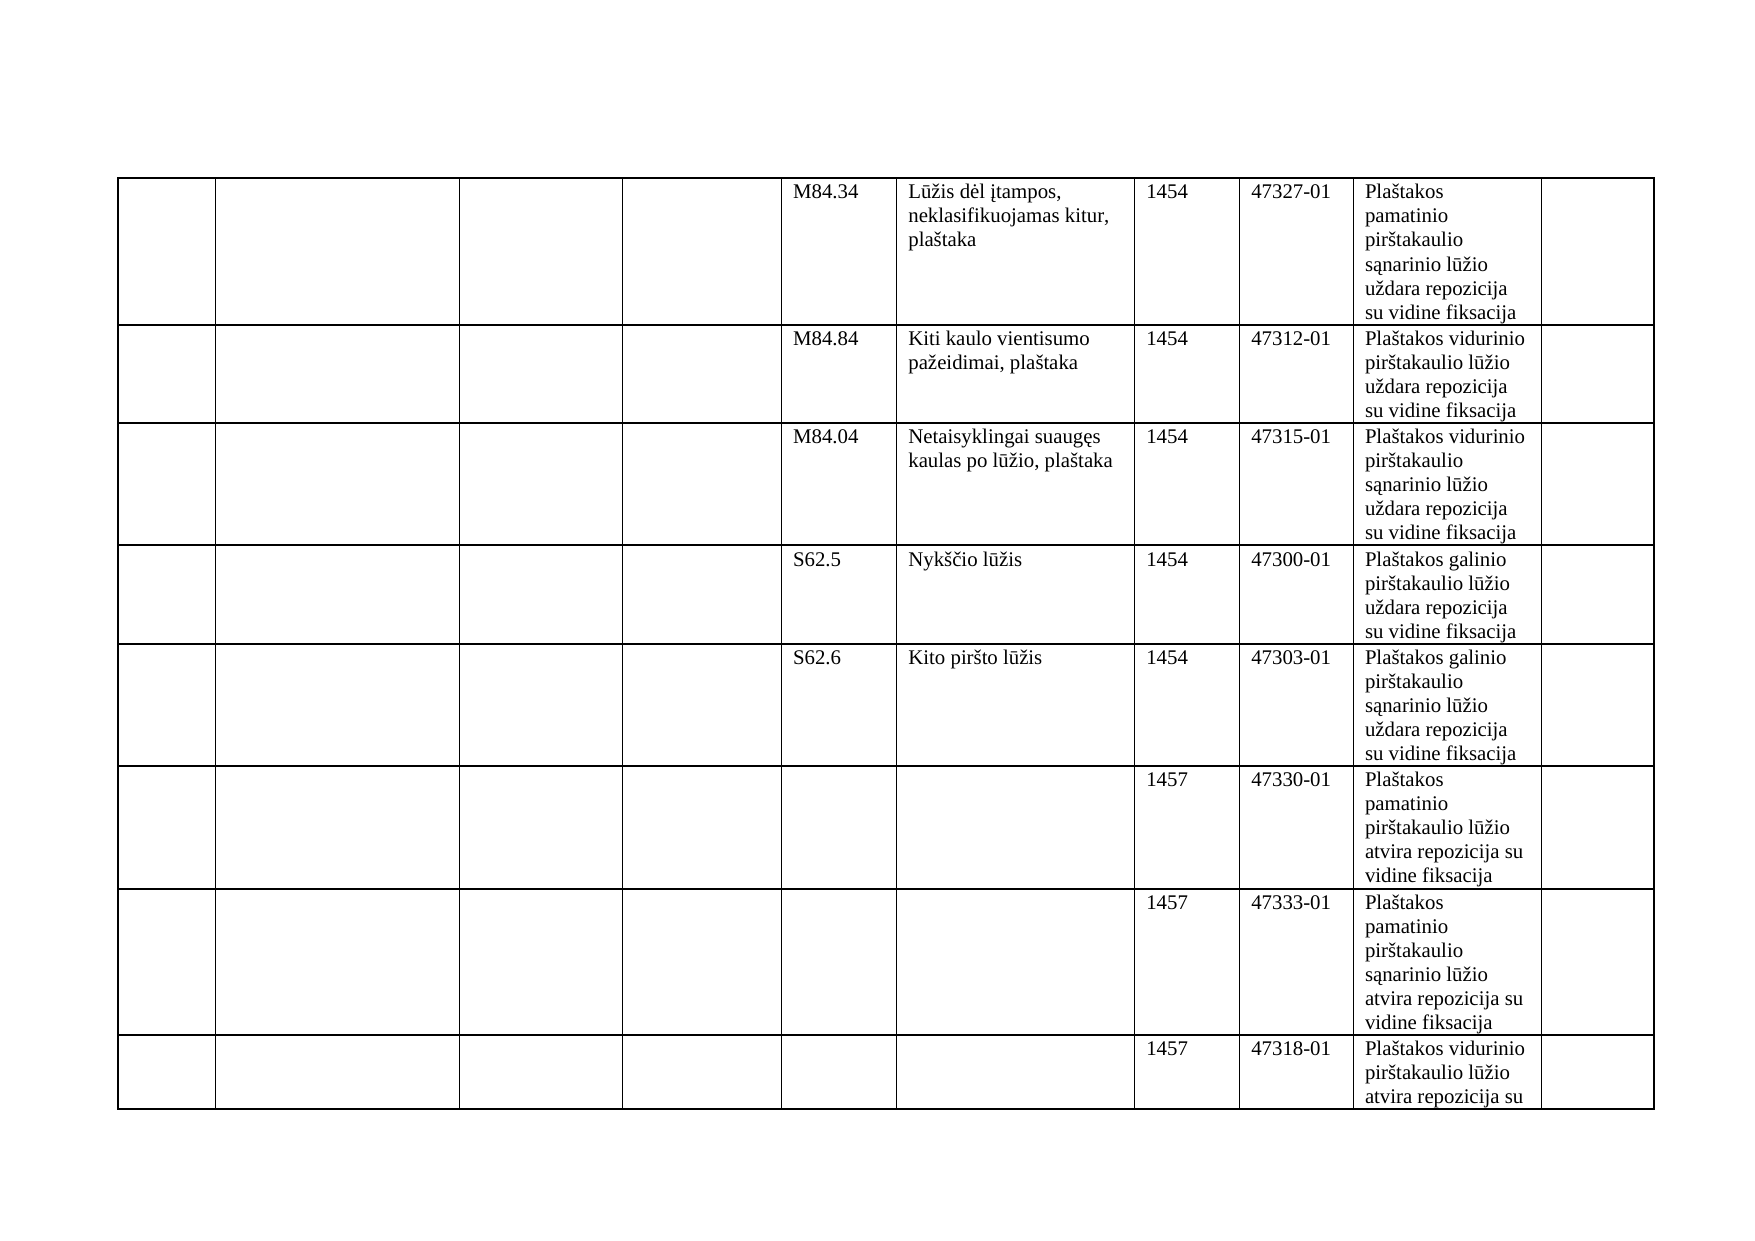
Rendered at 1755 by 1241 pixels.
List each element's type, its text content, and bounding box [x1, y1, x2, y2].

table_cell [782, 767, 896, 887]
table_cell Plaštakos vidurinio pirštakaulio lūžio atvira repozicija su [1354, 1036, 1541, 1108]
table_cell [119, 546, 215, 643]
table_cell 1457 [1135, 1036, 1239, 1108]
table_cell 1457 [1135, 890, 1239, 1034]
table_cell [119, 179, 215, 324]
table_cell [119, 1036, 215, 1108]
table_cell [119, 424, 215, 544]
table_cell 1454 [1135, 179, 1239, 324]
table_cell 47315-01 [1240, 424, 1353, 544]
table_cell [1542, 424, 1653, 544]
table_cell [216, 546, 459, 643]
table_cell [623, 645, 781, 765]
table_cell [623, 546, 781, 643]
table_cell Kiti kaulo vientisumo pažeidimai, plaštaka [897, 326, 1134, 422]
table_cell S62.5 [782, 546, 896, 643]
table_cell Netaisyklingai suaugęs kaulas po lūžio, plaštaka [897, 424, 1134, 544]
table_cell [119, 645, 215, 765]
table_cell 1454 [1135, 424, 1239, 544]
table_cell [782, 890, 896, 1034]
table_cell [1542, 179, 1653, 324]
table_cell 1454 [1135, 546, 1239, 643]
table_cell [460, 546, 622, 643]
table_cell [623, 326, 781, 422]
table_cell [216, 179, 459, 324]
table_cell [782, 1036, 896, 1108]
table_cell Nykščio lūžis [897, 546, 1134, 643]
table_cell [216, 326, 459, 422]
table_cell [119, 890, 215, 1034]
table_cell [460, 326, 622, 422]
table_cell 47327-01 [1240, 179, 1353, 324]
table_cell 47330-01 [1240, 767, 1353, 887]
table_cell [623, 890, 781, 1034]
table_cell Plaštakos vidurinio pirštakaulio lūžio uždara repozicija su vidine fiksacija [1354, 326, 1541, 422]
table_cell [1542, 1036, 1653, 1108]
table_cell 1454 [1135, 326, 1239, 422]
table_cell Plaštakos pamatinio pirštakaulio lūžio atvira repozicija su vidine fiksacija [1354, 767, 1541, 887]
table_cell M84.04 [782, 424, 896, 544]
table_cell [623, 1036, 781, 1108]
table_cell [460, 179, 622, 324]
table_cell 47318-01 [1240, 1036, 1353, 1108]
table_cell [1542, 890, 1653, 1034]
table_cell [216, 767, 459, 887]
table_cell Plaštakos pamatinio pirštakaulio sąnarinio lūžio uždara repozicija su vidine fiksacija [1354, 179, 1541, 324]
table_cell Plaštakos vidurinio pirštakaulio sąnarinio lūžio uždara repozicija su vidine fiksacija [1354, 424, 1541, 544]
table_cell [119, 767, 215, 887]
table_cell [1542, 546, 1653, 643]
table_cell 1457 [1135, 767, 1239, 887]
table_cell [460, 890, 622, 1034]
table_cell [897, 890, 1134, 1034]
table_cell Lūžis dėl įtampos, neklasifikuojamas kitur, plaštaka [897, 179, 1134, 324]
table_cell [1542, 767, 1653, 887]
table_cell Kito piršto lūžis [897, 645, 1134, 765]
table_cell [1542, 326, 1653, 422]
table_cell [1542, 645, 1653, 765]
table_cell [216, 890, 459, 1034]
table_cell [460, 767, 622, 887]
table_cell [623, 179, 781, 324]
table_cell Plaštakos galinio pirštakaulio lūžio uždara repozicija su vidine fiksacija [1354, 546, 1541, 643]
table_cell [623, 424, 781, 544]
table_cell Plaštakos pamatinio pirštakaulio sąnarinio lūžio atvira repozicija su vidine fiksacija [1354, 890, 1541, 1034]
table_cell [460, 645, 622, 765]
table_cell 47333-01 [1240, 890, 1353, 1034]
table_cell 1454 [1135, 645, 1239, 765]
table_cell S62.6 [782, 645, 896, 765]
table_cell [897, 767, 1134, 887]
table_cell [623, 767, 781, 887]
table_cell [119, 326, 215, 422]
table_cell [216, 424, 459, 544]
table_cell M84.34 [782, 179, 896, 324]
table_cell [216, 1036, 459, 1108]
table_cell M84.84 [782, 326, 896, 422]
table_cell [897, 1036, 1134, 1108]
table_cell [460, 1036, 622, 1108]
table_cell Plaštakos galinio pirštakaulio sąnarinio lūžio uždara repozicija su vidine fiksacija [1354, 645, 1541, 765]
table_cell [216, 645, 459, 765]
table_cell 47312-01 [1240, 326, 1353, 422]
table_cell [460, 424, 622, 544]
table_cell 47300-01 [1240, 546, 1353, 643]
table_cell 47303-01 [1240, 645, 1353, 765]
